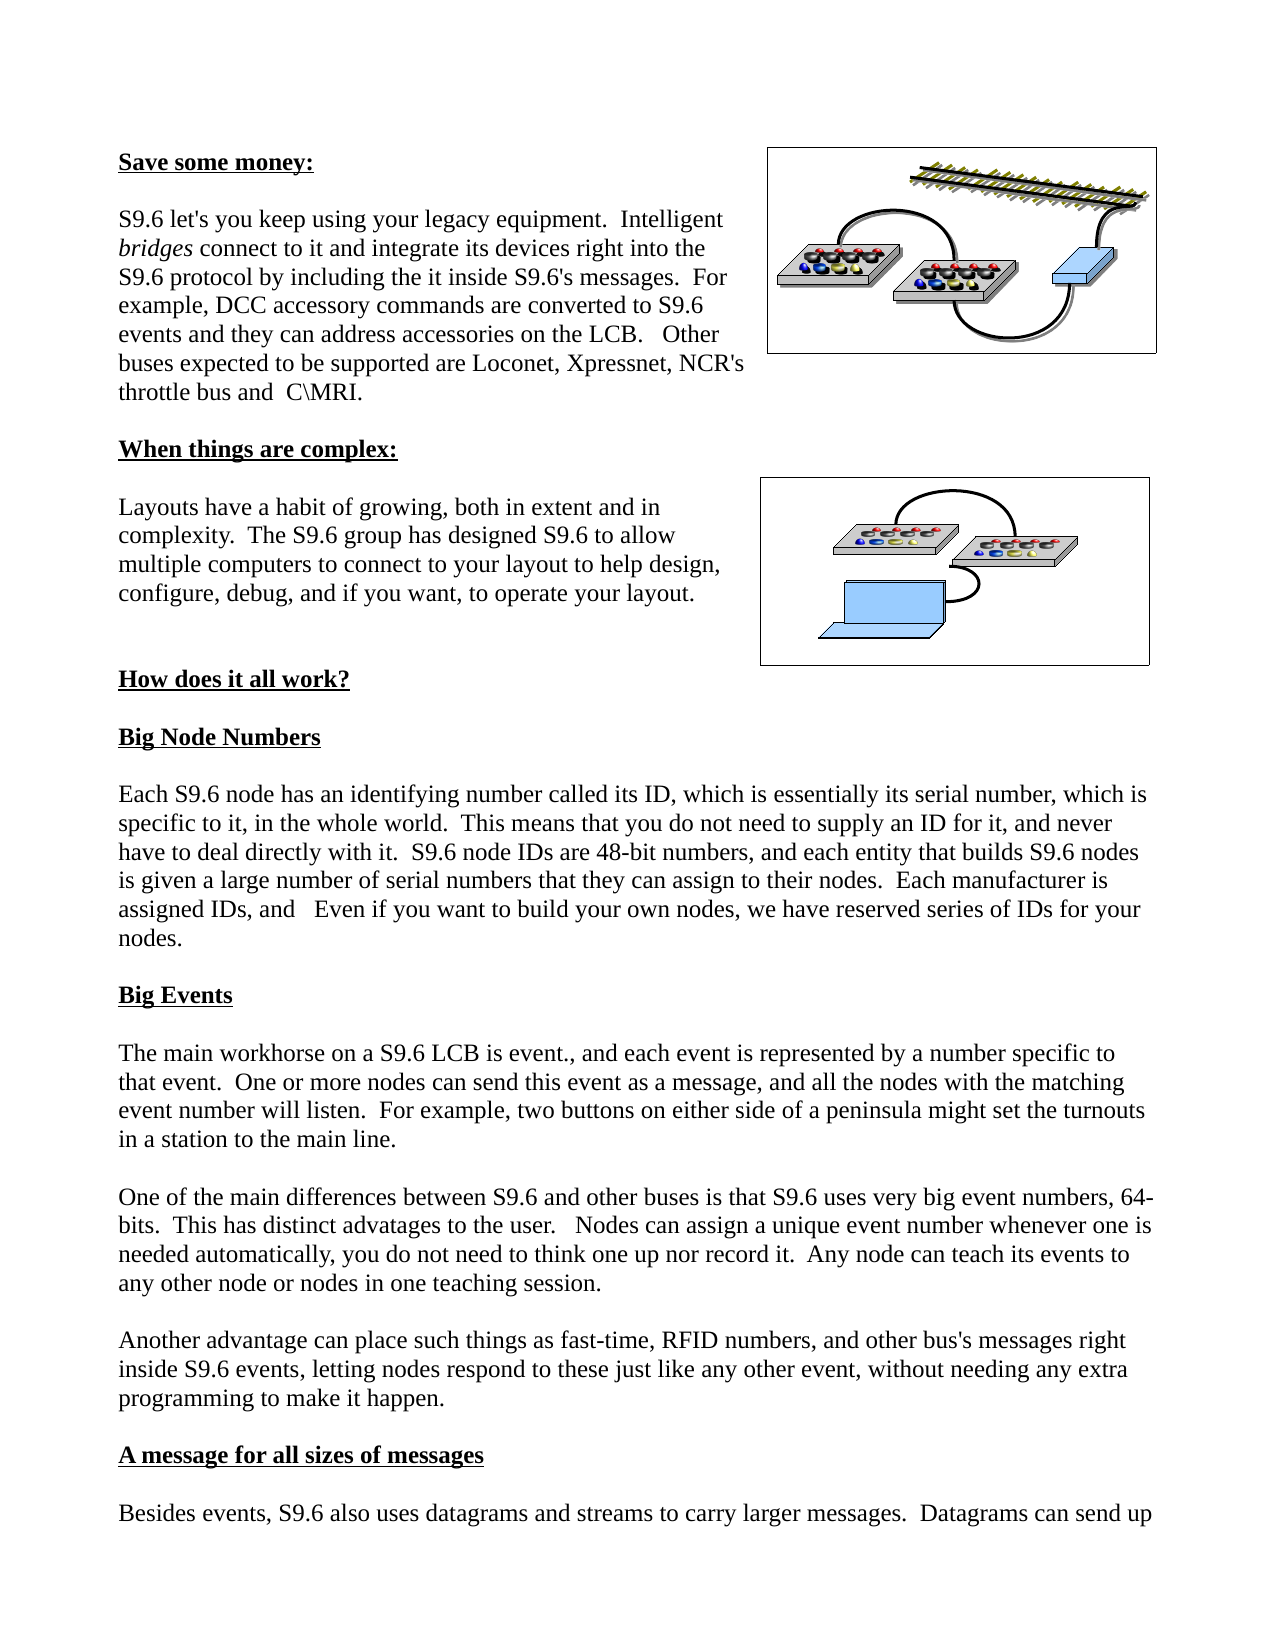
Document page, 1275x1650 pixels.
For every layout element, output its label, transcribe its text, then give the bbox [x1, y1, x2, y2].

text Another advantage can place such things as fast-time, RFID numbers, and other bus's messages right inside S9.6 events, letting nodes respond to these just like any other event, without needing any extra programming to make it happen. [118, 1326, 1157, 1412]
text [118, 118, 1157, 147]
text How does it all work? [118, 664, 1157, 693]
text Save some money: [118, 147, 767, 176]
text When things are complex: [118, 434, 1157, 463]
text Each S9.6 node has an identifying number called its ID, which is essentially its serial number, which is specific to it, in the whole world. This means that you do not need to supply an ID for it, and never have to deal directly with it. S9.6 node IDs are 48-bit numbers, and each entity that builds S9.6 nodes is given a large number of serial numbers that they can assign to their nodes. Each manufacturer is assigned IDs, and Even if you want to build your own nodes, we have reserved series of IDs for your nodes. [118, 779, 1157, 952]
text Big Node Numbers [118, 722, 1157, 751]
text Big Events [118, 981, 1157, 1009]
text One of the main differences between S9.6 and other buses is that S9.6 uses very big event numbers, 64-bits. This has distinct advatages to the user. Nodes can assign a unique event number whenever one is needed automatically, you do not need to think one up nor record it. Any node can teach its events to any other node or nodes in one teaching session. [118, 1182, 1157, 1297]
text [768, 148, 1156, 353]
text The main workhorse on a S9.6 LCB is event., and each event is represented by a number specific to that event. One or more nodes can send this event as a message, and all the nodes with the matching event number will listen. For example, two buttons on either side of a peninsula might set the turnouts in a station to the main line. [118, 1038, 1157, 1153]
text Besides events, S9.6 also uses datagrams and streams to carry larger messages. Datagrams can send up [118, 1498, 1157, 1527]
text S9.6 let's you keep using your legacy equipment. Intelligent bridges connect to it and integrate its devices right into the S9.6 protocol by including the it inside S9.6's messages. For example, DCC accessory commands are converted to S9.6 events and they can address accessories on the LCB. Other buses expected to be supported are Loconet, Xpressnet, NCR's throttle bus and C\MRI. [118, 204, 1157, 406]
text Layouts have a habit of growing, both in extent and in complexity. The S9.6 group has designed S9.6 to allow multiple computers to connect to your layout to help design, configure, debug, and if you want, to operate your layout. [118, 492, 760, 607]
text A message for all sizes of messages [118, 1441, 1157, 1469]
